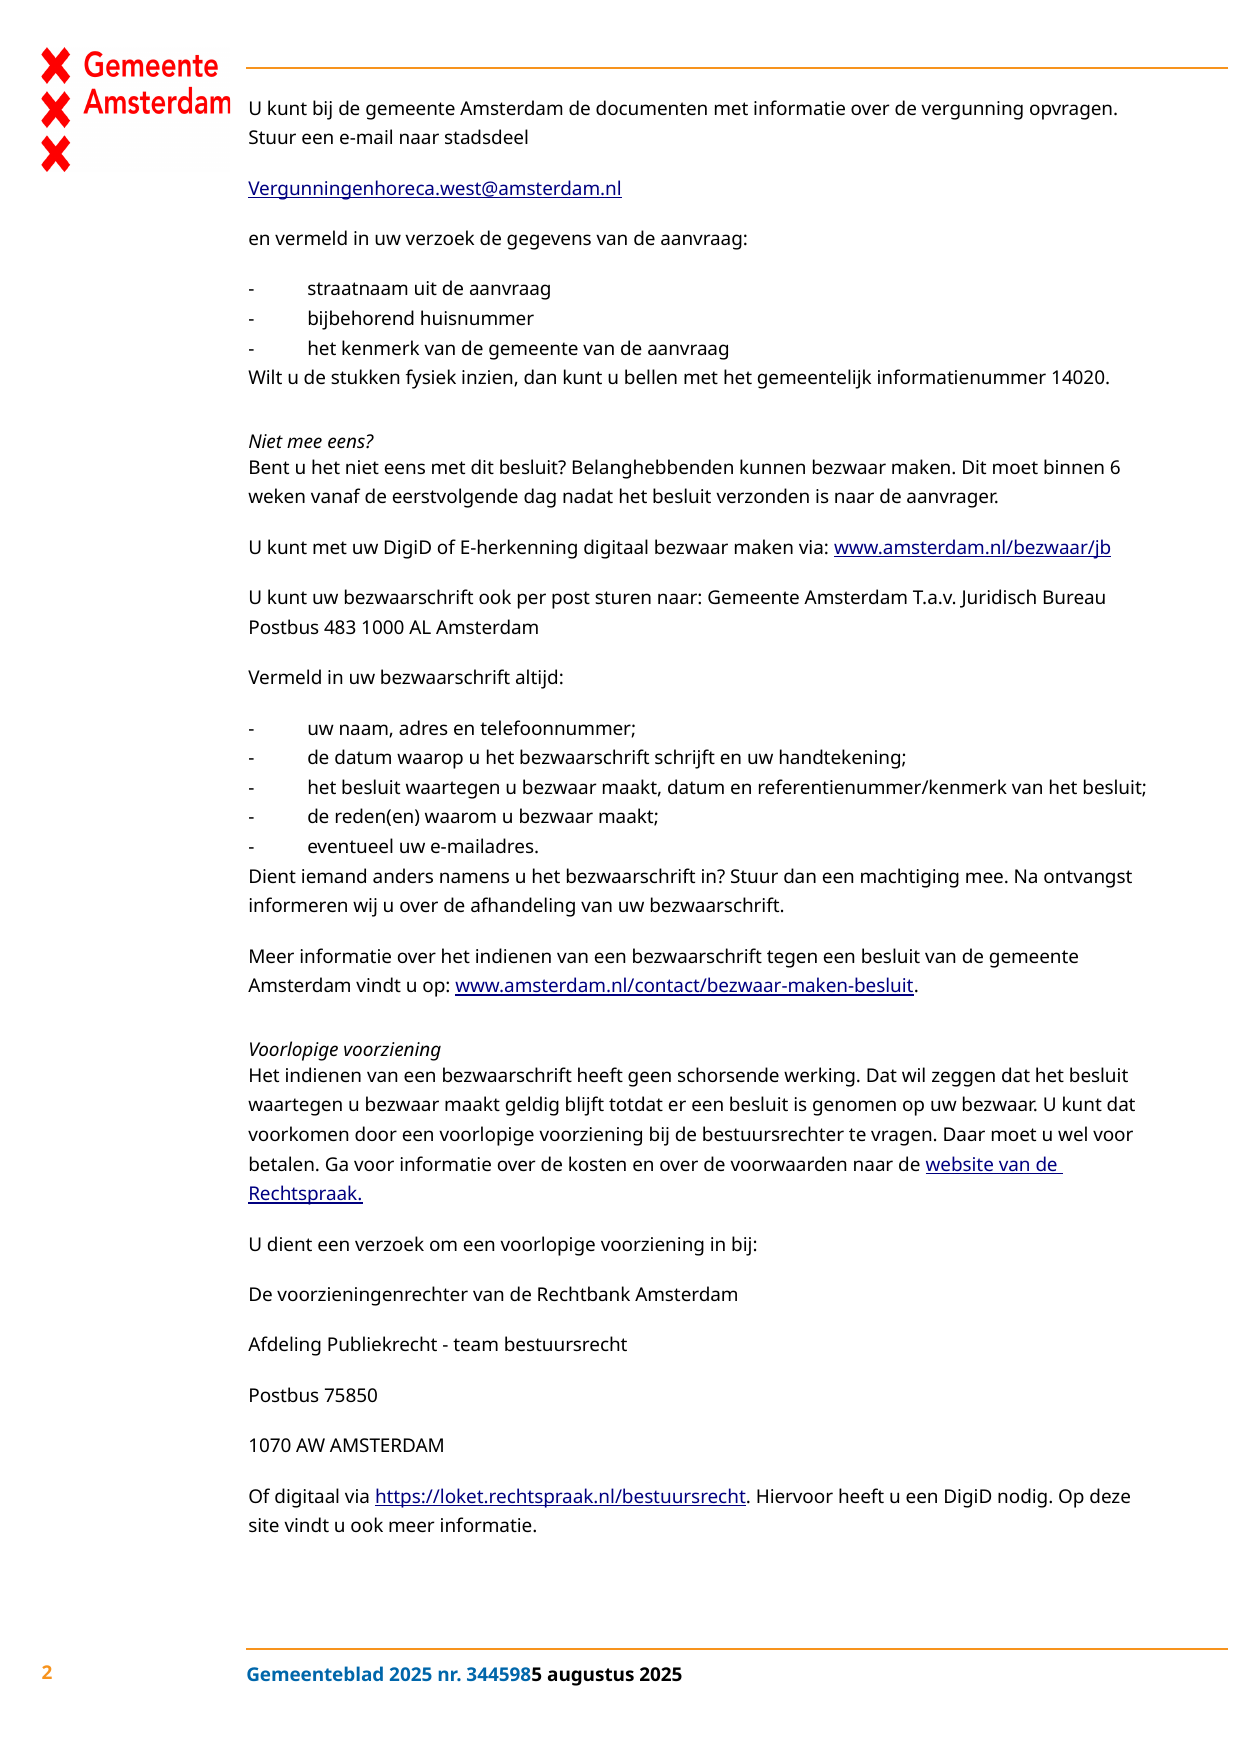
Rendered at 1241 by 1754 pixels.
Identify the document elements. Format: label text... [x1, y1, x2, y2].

text Wilt u de stukken fysiek inzien, dan kunt u bellen met het gemeentelijk informatienummer 14020. [248, 364, 1152, 390]
list straatnaam uit de aanvraag [248, 276, 1152, 301]
text U dient een verzoek om een voorlopige voorziening in bij: [248, 1231, 1152, 1257]
text Niet mee eens? [248, 428, 1152, 454]
list eventueel uw e-mailadres. [248, 833, 1152, 859]
text Vergunningenhoreca.west@amsterdam.nl [248, 175, 1152, 201]
text Meer informatie over het indienen van een bezwaarschrift tegen een besluit van de gemeente Amsterdam vindt u op: www.amsterdam.nl/contact/bezwaar-maken-besluit. [248, 943, 1152, 998]
text U kunt met uw DigiD of E-herkenning digitaal bezwaar maken via: www.amsterdam.nl/bezwaar/jb [248, 534, 1152, 560]
list de datum waarop u het bezwaarschrift schrijft en uw handtekening; [248, 744, 1152, 770]
text De voorzieningenrechter van de Rechtbank Amsterdam [248, 1281, 1152, 1307]
text U kunt uw bezwaarschrift ook per post sturen naar: Gemeente Amsterdam T.a.v. Juridisch Bureau Postbus 483 1000 AL Amsterdam [248, 584, 1152, 640]
text Of digitaal via https://loket.rechtspraak.nl/bestuursrecht. Hiervoor heeft u een DigiD nodig. Op deze site vindt u ook meer informatie. [248, 1483, 1152, 1538]
list uw naam, adres en telefoonnummer; [248, 715, 1152, 741]
list het besluit waartegen u bezwaar maakt, datum en referentienummer/kenmerk van het besluit; [248, 774, 1152, 800]
list het kenmerk van de gemeente van de aanvraag [248, 335, 1152, 361]
list de reden(en) waarom u bezwaar maakt; [248, 804, 1152, 829]
text Afdeling Publiekrecht - team bestuursrecht [248, 1332, 1152, 1357]
picture [41, 47, 231, 172]
list bijbehorend huisnummer [248, 305, 1152, 331]
text 1070 AW AMSTERDAM [248, 1432, 1152, 1458]
text Voorlopige voorziening [248, 1036, 1152, 1062]
text en vermeld in uw verzoek de gegevens van de aanvraag: [248, 225, 1152, 251]
text Bent u het niet eens met dit besluit? Belanghebbenden kunnen bezwaar maken. Dit moet binnen 6 weken vanaf de eerstvolgende dag nadat het besluit verzonden is naar de aanvrager. [248, 454, 1152, 509]
text Postbus 75850 [248, 1382, 1152, 1408]
text Vermeld in uw bezwaarschrift altijd: [248, 664, 1152, 690]
text Dient iemand anders namens u het bezwaarschrift in? Stuur dan een machtiging mee. Na ontvangst informeren wij u over de afhandeling van uw bezwaarschrift. [248, 863, 1152, 918]
text U kunt bij de gemeente Amsterdam de documenten met informatie over de vergunning opvragen. Stuur een e-mail naar stadsdeel [248, 95, 1152, 150]
text Het indienen van een bezwaarschrift heeft geen schorsende werking. Dat wil zeggen dat het besluit waartegen u bezwaar maakt geldig blijft totdat er een besluit is genomen op uw bezwaar. U kunt dat voorkomen door een voorlopige voorziening bij de bestuursrechter te vragen. Daar moet u wel voor betalen. Ga voor informatie over de kosten en over de voorwaarden naar de website van de Rechtspraak. [248, 1062, 1152, 1206]
